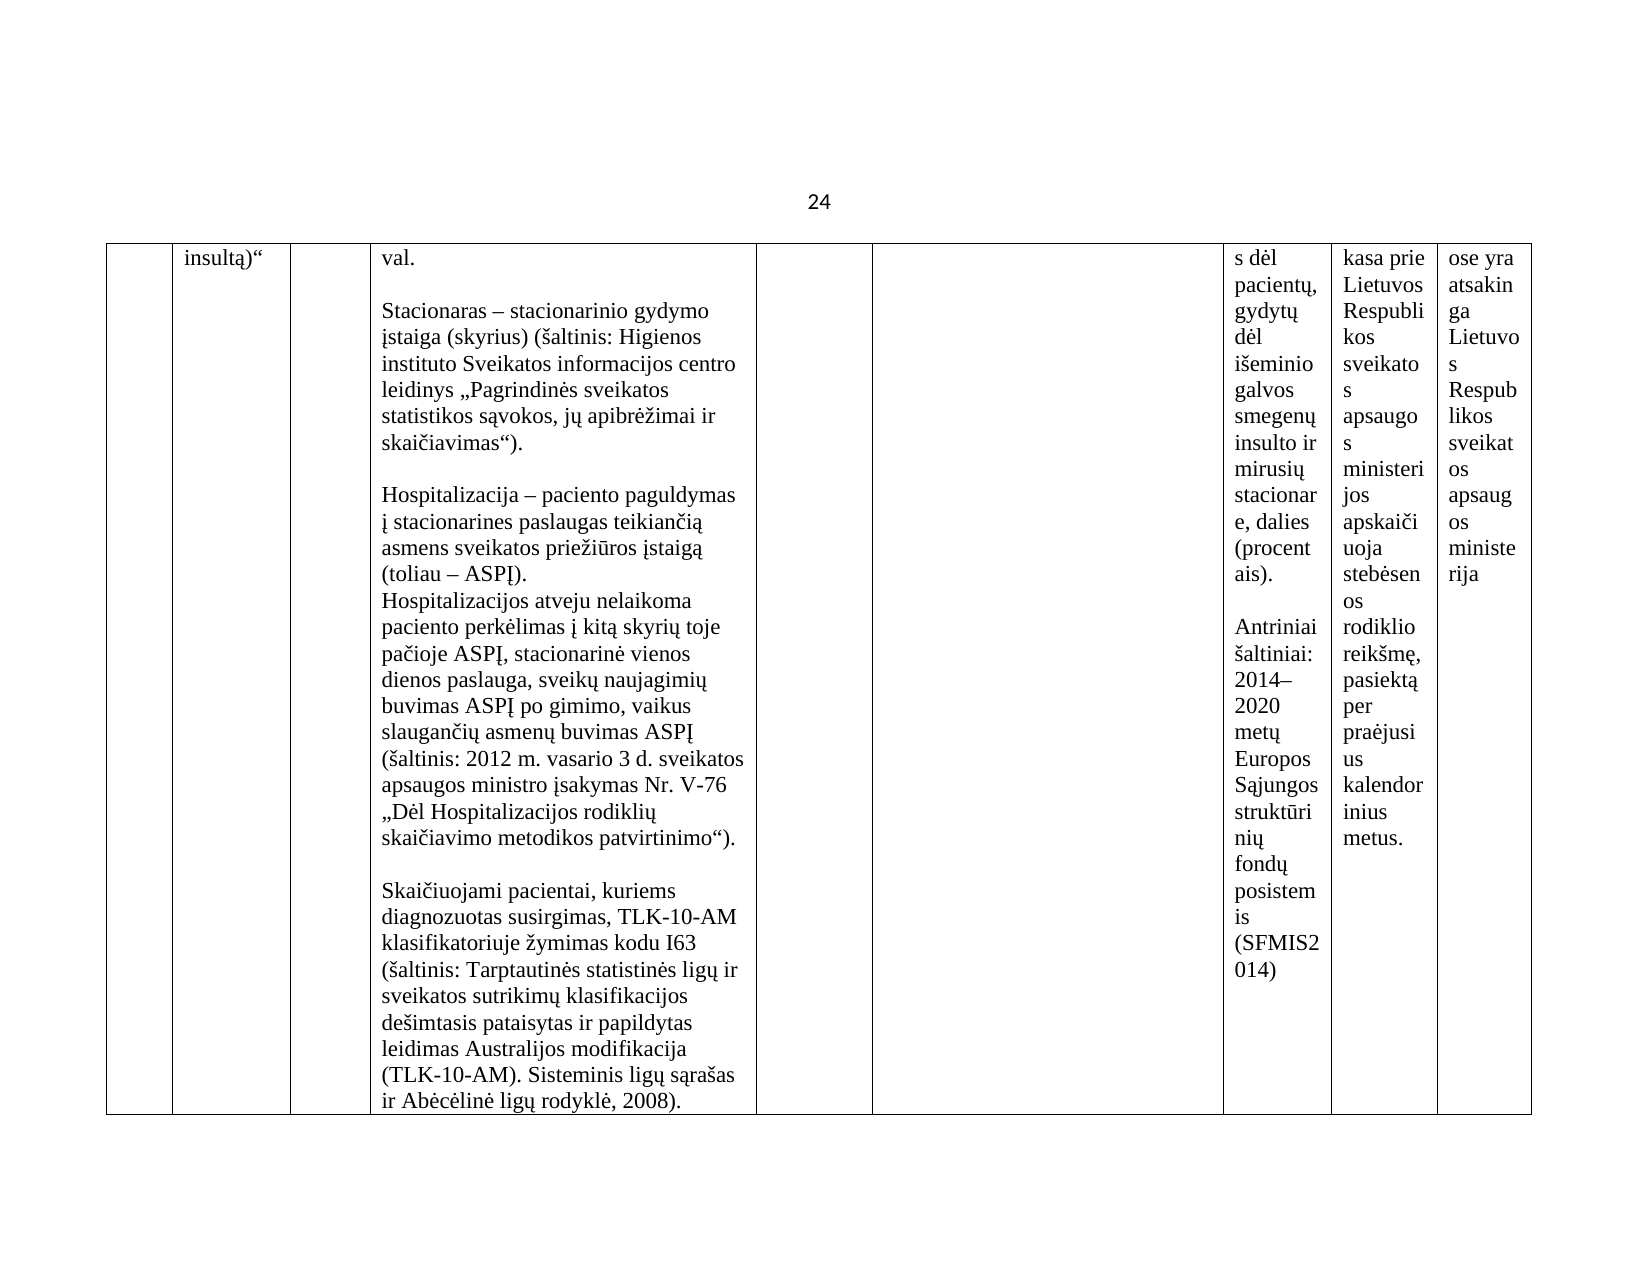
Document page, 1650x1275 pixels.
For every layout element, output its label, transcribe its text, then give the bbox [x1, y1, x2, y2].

table_cell [107, 244, 172, 1114]
table_cell s dėl pacientų, gydytų dėl išeminio galvos smegenų insulto ir mirusių stacionare, dalies (procentais). Antriniai šaltiniai: 2014–2020 metų Europos Sąjungos struktūrinių fondų posistemis (SFMIS2014) [1224, 244, 1331, 1114]
table_cell [757, 244, 872, 1114]
table_cell [291, 244, 370, 1114]
table_cell ose yra atsakinga Lietuvos Respublikos sveikatos apsaugos ministerija [1438, 244, 1531, 1114]
table_cell kasa prie Lietuvos Respublikos sveikatos apsaugos ministerijos apskaičiuoja stebėsenos rodiklio reikšmę, pasiektą per praėjusius kalendorinius metus. [1332, 244, 1437, 1114]
table_cell insultą)“ [173, 244, 290, 1114]
table_cell val. Stacionaras – stacionarinio gydymo įstaiga (skyrius) (šaltinis: Higienos instituto Sveikatos informacijos centro leidinys „Pagrindinės sveikatos statistikos sąvokos, jų apibrėžimai ir skaičiavimas“). Hospitalizacija – paciento paguldymas į stacionarines paslaugas teikiančią asmens sveikatos priežiūros įstaigą (toliau – ASPĮ). Hospitalizacijos atveju nelaikoma paciento perkėlimas į kitą skyrių toje pačioje ASPĮ, stacionarinė vienos dienos paslauga, sveikų naujagimių buvimas ASPĮ po gimimo, vaikus slaugančių asmenų buvimas ASPĮ (šaltinis: 2012 m. vasario 3 d. sveikatos apsaugos ministro įsakymas Nr. V-76 „Dėl Hospitalizacijos rodiklių skaičiavimo metodikos patvirtinimo“). Skaičiuojami pacientai, kuriems diagnozuotas susirgimas, TLK-10-AM klasifikatoriuje žymimas kodu I63 (šaltinis: Tarptautinės statistinės ligų ir sveikatos sutrikimų klasifikacijos dešimtasis pataisytas ir papildytas leidimas Australijos modifikacija (TLK-10-AM). Sisteminis ligų sąrašas ir Abėcėlinė ligų rodyklė, 2008). [371, 244, 756, 1114]
table_cell [873, 244, 1223, 1114]
